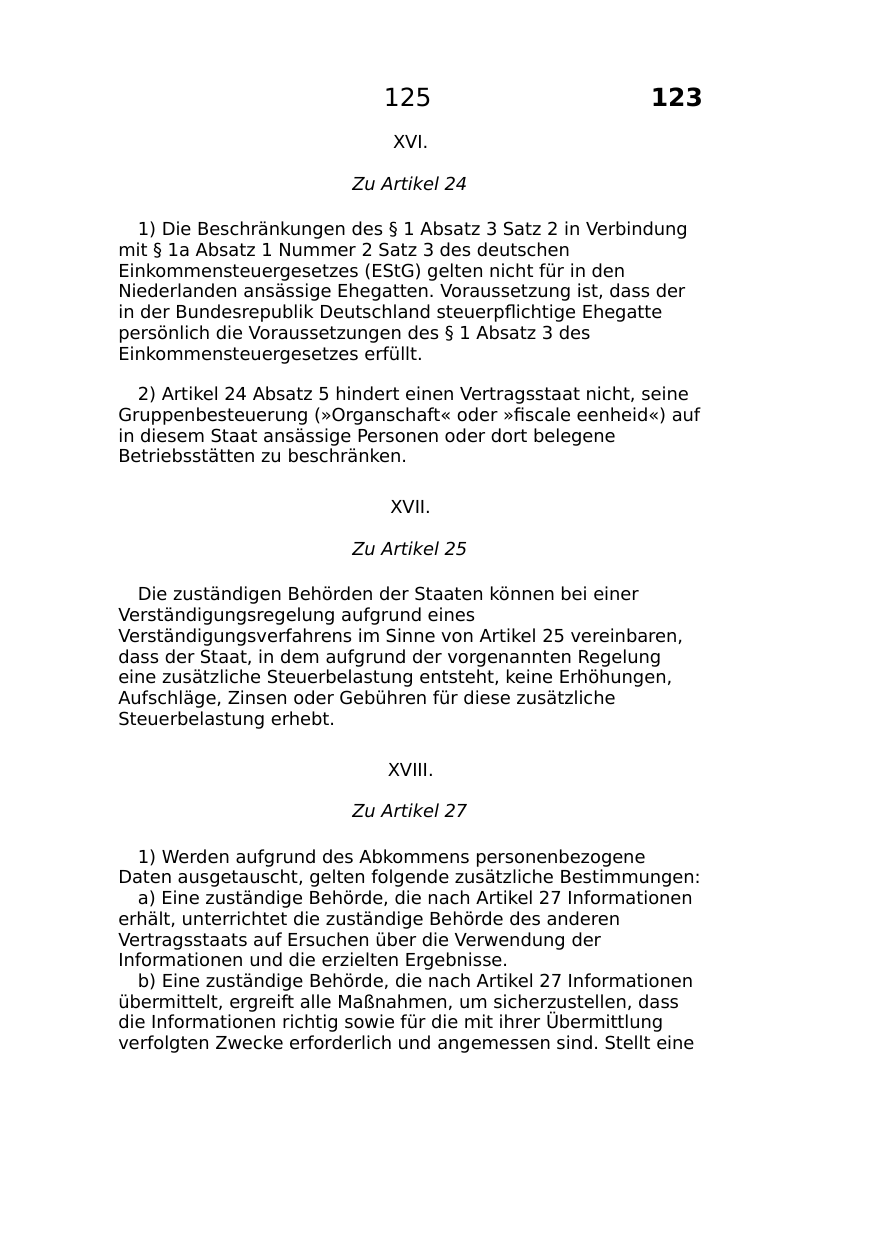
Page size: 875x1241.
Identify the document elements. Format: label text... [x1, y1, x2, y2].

subtitle XVIII. Zu Artikel 27 [118, 759, 703, 822]
text Die zuständigen Behörden der Staaten können bei einer Verständigungsregelung aufgrund eines Verständigungsverfahrens im Sinne von Artikel 25 vereinbaren, dass der Staat, in dem aufgrund der vorgenannten Regelung eine zusätzliche Steuerbelastung entsteht, keine Erhöhungen, Aufschläge, Zinsen oder Gebühren für diese zusätzliche Steuerbelastung erhebt. [118, 584, 703, 729]
text 1) Die Beschränkungen des § 1 Absatz 3 Satz 2 in Verbindung mit § 1a Absatz 1 Nummer 2 Satz 3 des deutschen Einkommensteuergesetzes (EStG) gelten nicht für in den Niederlanden ansässige Ehegatten. Voraussetzung ist, dass der in der Bundesrepublik Deutschland steuerpflichtige Ehegatte persönlich die Voraussetzungen des § 1 Absatz 3 des Einkommensteuergesetzes erfüllt. [118, 219, 703, 364]
text 1) Werden aufgrund des Abkommens personenbezogene Daten ausgetauscht, gelten folgende zusätzliche Bestimmungen: [118, 847, 703, 888]
subtitle XVI. Zu Artikel 24 [118, 132, 703, 194]
subtitle XVII. Zu Artikel 25 [118, 497, 703, 559]
text b) Eine zuständige Behörde, die nach Artikel 27 Informationen übermittelt, ergreift alle Maßnahmen, um sicherzustellen, dass die Informationen richtig sowie für die mit ihrer Übermittlung verfolgten Zwecke erforderlich und angemessen sind. Stellt eine [118, 971, 703, 1054]
text a) Eine zuständige Behörde, die nach Artikel 27 Informationen erhält, unterrichtet die zuständige Behörde des anderen Vertragsstaats auf Ersuchen über die Verwendung der Informationen und die erzielten Ergebnisse. [118, 888, 703, 971]
text 2) Artikel 24 Absatz 5 hindert einen Vertragsstaat nicht, seine Gruppenbesteuerung (»Organschaft« oder »fiscale eenheid«) auf in diesem Staat ansässige Personen oder dort belegene Betriebsstätten zu beschränken. [118, 384, 703, 467]
